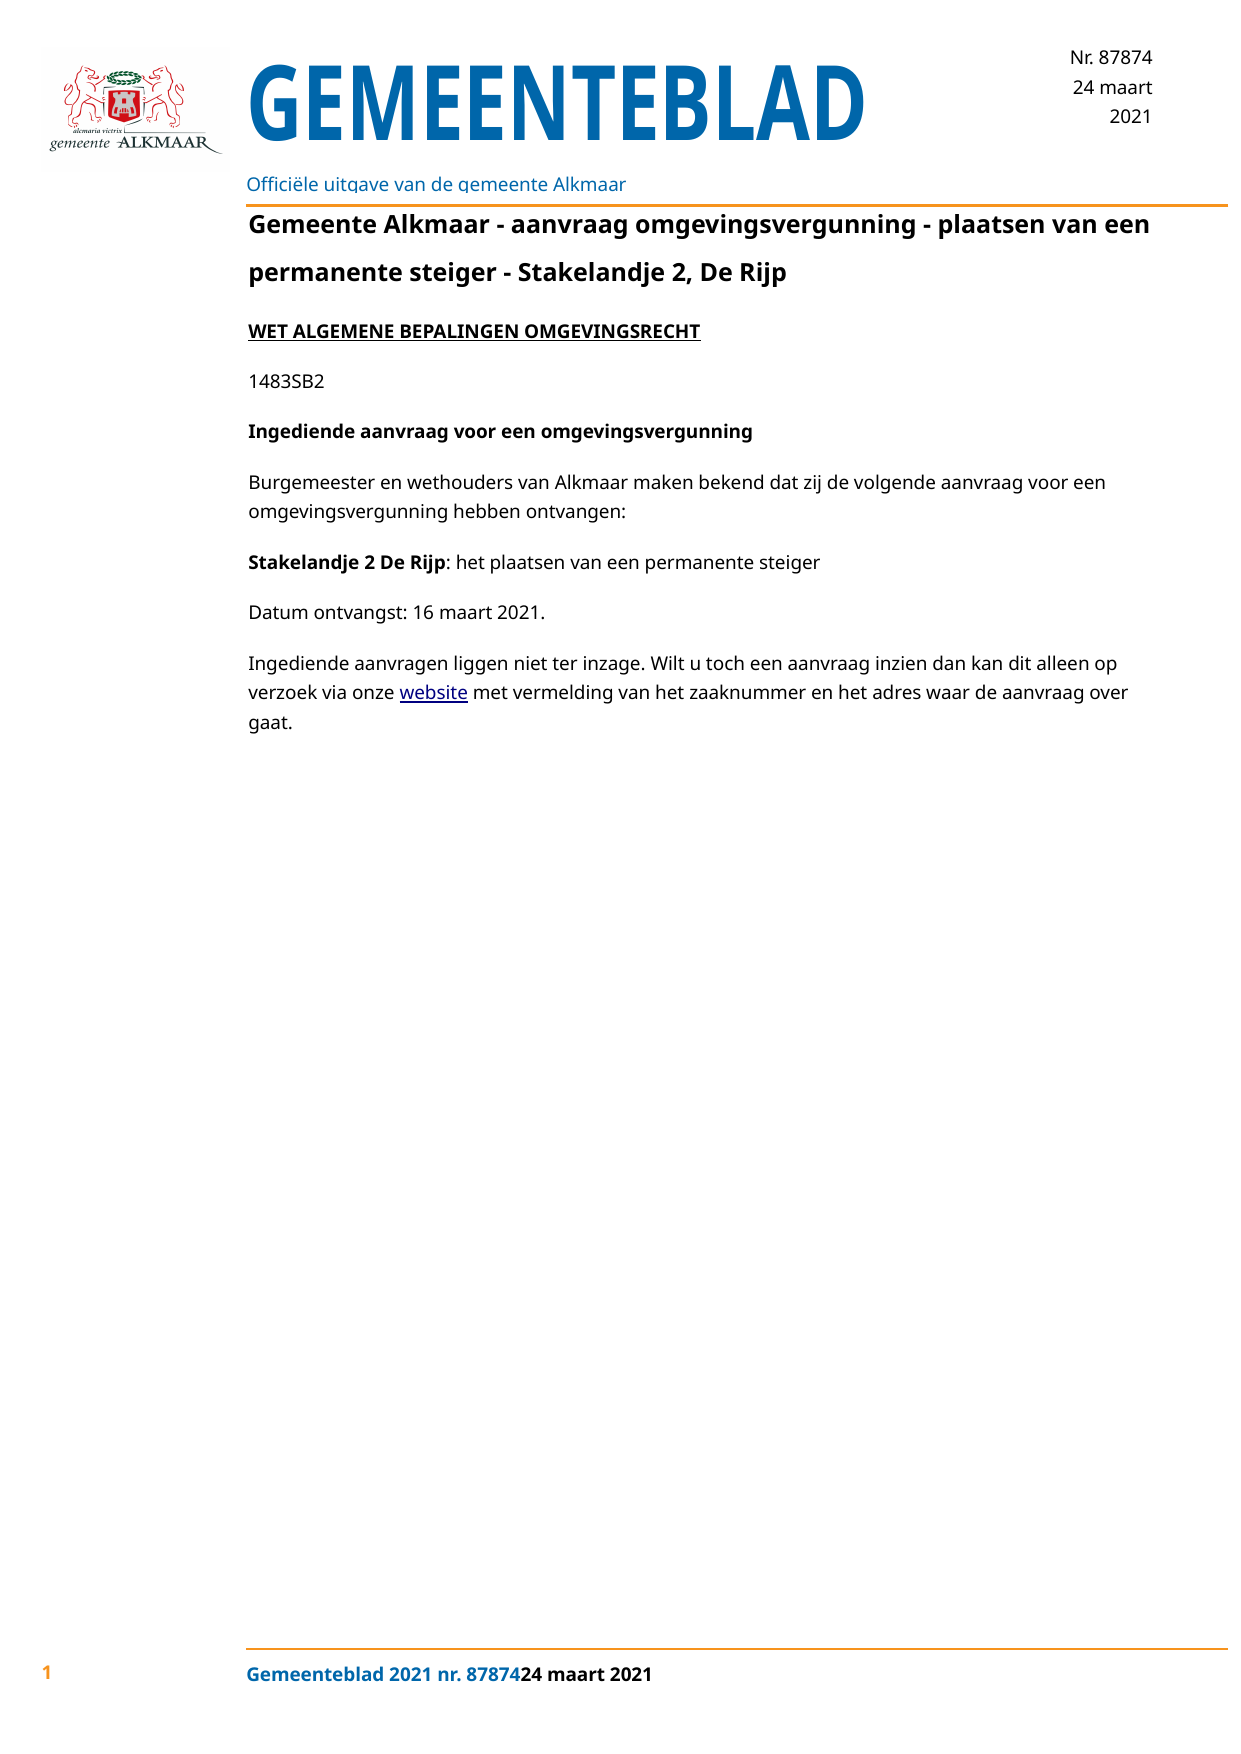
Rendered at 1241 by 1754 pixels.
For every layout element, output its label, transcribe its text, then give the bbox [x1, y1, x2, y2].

text Gemeente Alkmaar - aanvraag omgevingsvergunning - plaatsen van een permanente steiger - Stakelandje 2, De Rijp [248, 207, 1152, 288]
text Ingediende aanvraag voor een omgevingsvergunning [248, 419, 1152, 444]
picture [41, 47, 231, 172]
text 1483SB2 [248, 368, 1152, 394]
text Ingediende aanvragen liggen niet ter inzage. Wilt u toch een aanvraag inzien dan kan dit alleen op verzoek via onze website met vermelding van het zaaknummer en het adres waar de aanvraag over gaat. [248, 650, 1152, 735]
text Stakelandje 2 De Rijp: het plaatsen van een permanente steiger [248, 549, 1152, 575]
text Datum ontvangst: 16 maart 2021. [248, 599, 1152, 625]
text Burgemeester en wethouders van Alkmaar maken bekend dat zij de volgende aanvraag voor een omgevingsvergunning hebben ontvangen: [248, 469, 1152, 524]
text WET ALGEMENE BEPALINGEN OMGEVINGSRECHT [248, 318, 1152, 344]
